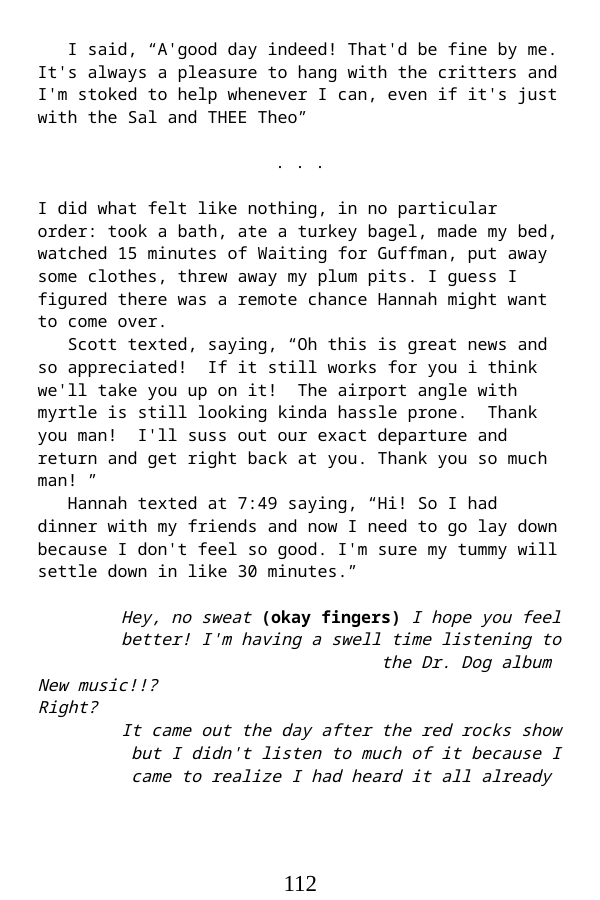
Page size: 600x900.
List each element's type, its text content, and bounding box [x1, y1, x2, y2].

text Scott texted, saying, “Oh this is great news and so appreciated! If it still works for you i think we'll take you up on it! The airport angle with myrtle is still looking kinda hassle prone. Thank you man! I'll suss out our exact departure and return and get right back at you. Thank you so much man! ” [37, 333, 562, 492]
text . . . [37, 151, 562, 174]
text Hey, no sweat (okay fingers) I hope you feel better! I'm having a swell time listening to the Dr. Dog album [111, 605, 562, 673]
text It came out the day after the red rocks show but I didn't listen to much of it because I came to realize I had heard it all already [111, 719, 562, 787]
text I said, “A'good day indeed! That'd be fine by me. It's always a pleasure to hang with the critters and I'm stoked to help whenever I can, even if it's just with the Sal and THEE Theo” [37, 37, 562, 128]
text New music!!? [37, 673, 562, 696]
text Right? [37, 696, 562, 719]
text I did what felt like nothing, in no particular order: took a bath, ate a turkey bagel, made my bed, watched 15 minutes of Waiting for Guffman, put away some clothes, threw away my plum pits. I guess I figured there was a remote chance Hannah might want to come over. [37, 196, 562, 333]
text Hannah texted at 7:49 saying, “Hi! So I had dinner with my friends and now I need to go lay down because I don't feel so good. I'm sure my tummy will settle down in like 30 minutes.” [37, 492, 562, 582]
